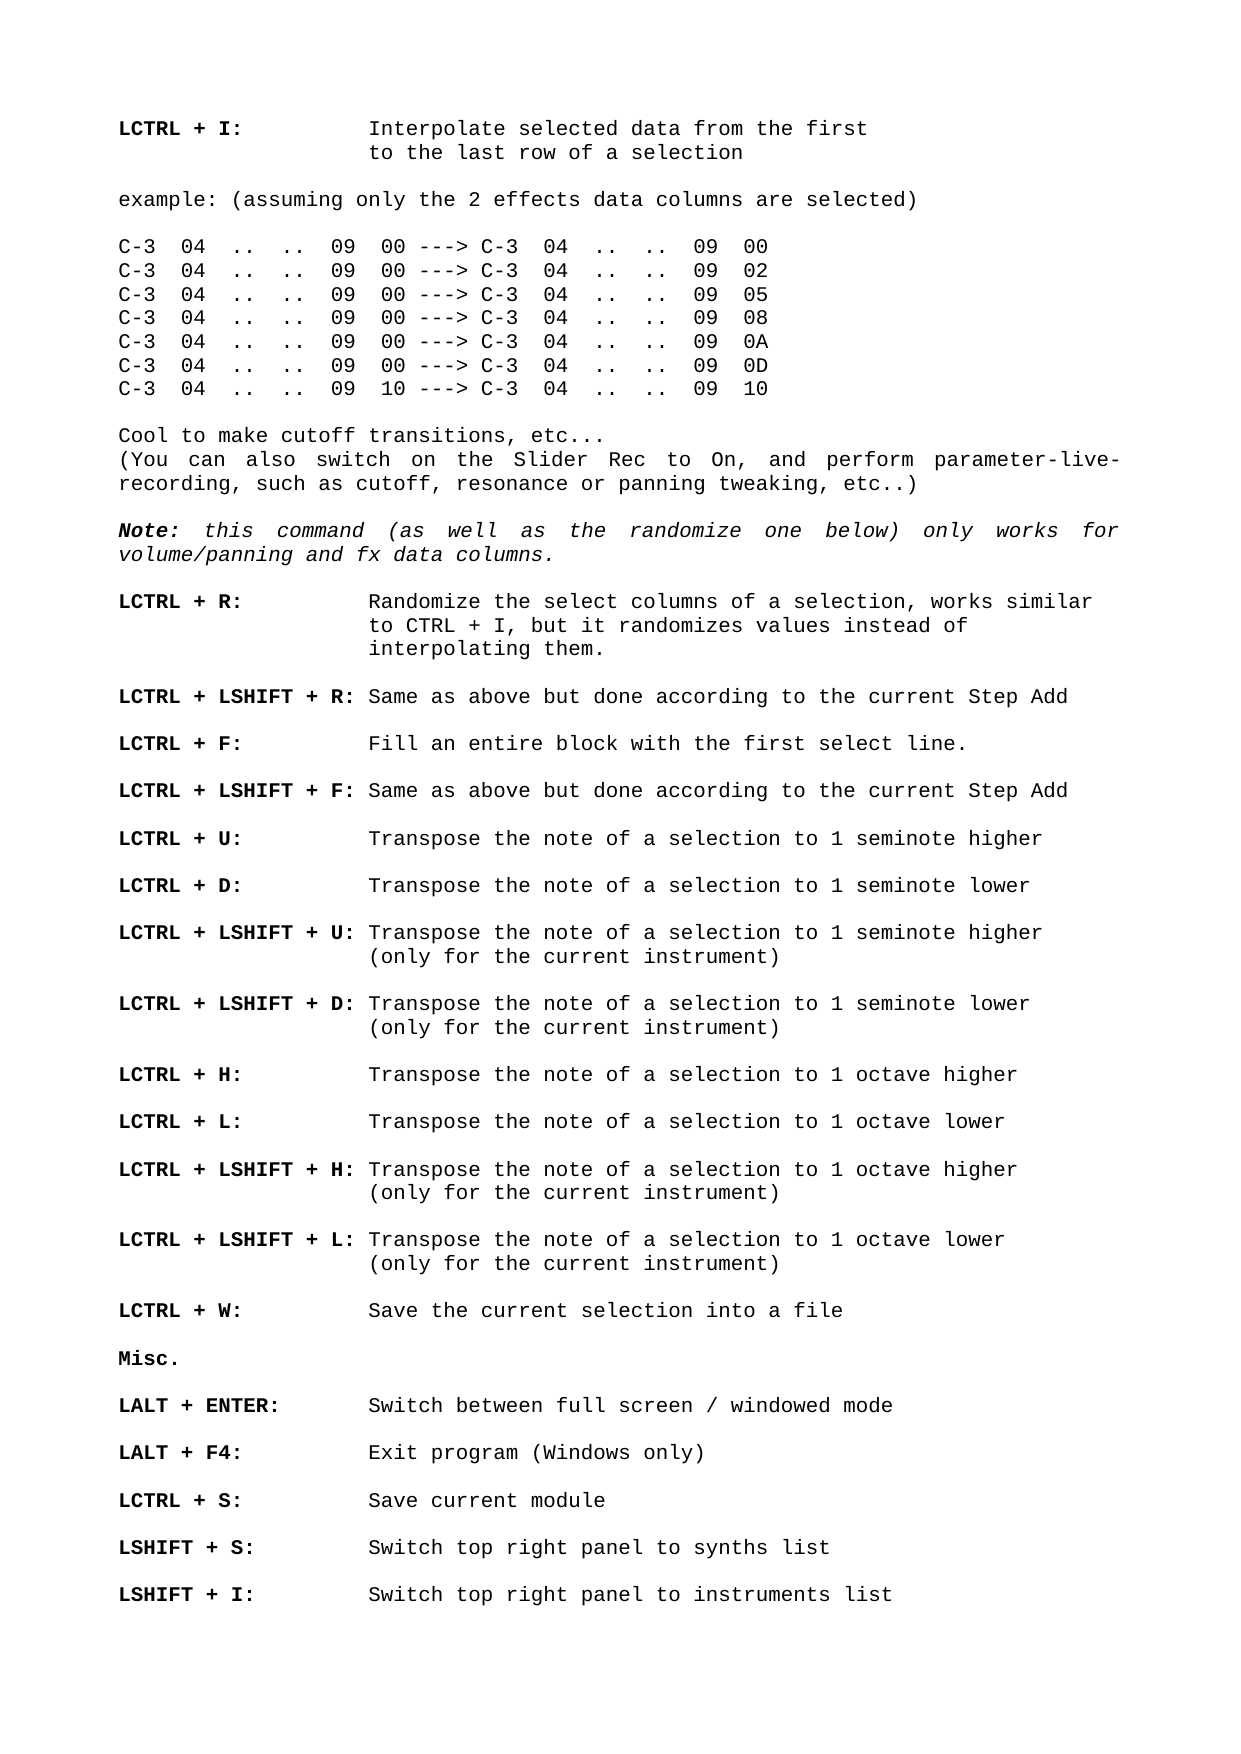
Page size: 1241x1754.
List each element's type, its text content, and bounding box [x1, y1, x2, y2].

text LALT + F4: Exit program (Windows only) [118, 1442, 1122, 1466]
text interpolating them. [118, 638, 1122, 662]
text LCTRL + U: Transpose the note of a selection to 1 seminote higher [118, 827, 1122, 851]
text (only for the current instrument) [118, 946, 1122, 969]
text C-3 04 .. .. 09 00 ---> C-3 04 .. .. 09 05 [118, 284, 1122, 307]
text C-3 04 .. .. 09 00 ---> C-3 04 .. .. 09 00 [118, 236, 1122, 260]
text LCTRL + I: Interpolate selected data from the first [118, 118, 1122, 142]
text LCTRL + W: Save the current selection into a file [118, 1300, 1122, 1324]
text Misc. [118, 1348, 1122, 1371]
text C-3 04 .. .. 09 00 ---> C-3 04 .. .. 09 08 [118, 307, 1122, 331]
text LCTRL + H: Transpose the note of a selection to 1 octave higher [118, 1064, 1122, 1088]
text LCTRL + LSHIFT + L: Transpose the note of a selection to 1 octave lower [118, 1229, 1122, 1253]
text (only for the current instrument) [118, 1182, 1122, 1206]
text LCTRL + LSHIFT + U: Transpose the note of a selection to 1 seminote higher [118, 922, 1122, 946]
text LCTRL + F: Fill an entire block with the first select line. [118, 733, 1122, 757]
text LCTRL + LSHIFT + D: Transpose the note of a selection to 1 seminote lower [118, 993, 1122, 1017]
text (You can also switch on the Slider Rec to On, and perform parameter-live-recording, such as cutoff, resonance or panning tweaking, etc..) [118, 449, 1122, 496]
text LCTRL + LSHIFT + F: Same as above but done according to the current Step Add [118, 780, 1122, 804]
text C-3 04 .. .. 09 00 ---> C-3 04 .. .. 09 0A [118, 331, 1122, 354]
text Cool to make cutoff transitions, etc... [118, 426, 1122, 449]
text C-3 04 .. .. 09 10 ---> C-3 04 .. .. 09 10 [118, 378, 1122, 402]
text LCTRL + L: Transpose the note of a selection to 1 octave lower [118, 1111, 1122, 1135]
text LCTRL + S: Save current module [118, 1489, 1122, 1513]
text LCTRL + LSHIFT + R: Same as above but done according to the current Step Add [118, 686, 1122, 709]
text C-3 04 .. .. 09 00 ---> C-3 04 .. .. 09 02 [118, 260, 1122, 284]
text C-3 04 .. .. 09 00 ---> C-3 04 .. .. 09 0D [118, 354, 1122, 378]
text example: (assuming only the 2 effects data columns are selected) [118, 189, 1122, 213]
text LSHIFT + S: Switch top right panel to synths list [118, 1537, 1122, 1561]
text Note: this command (as well as the randomize one below) only works for volume/panning and fx data columns. [118, 520, 1122, 567]
text LSHIFT + I: Switch top right panel to instruments list [118, 1584, 1122, 1608]
text (only for the current instrument) [118, 1253, 1122, 1277]
text (only for the current instrument) [118, 1017, 1122, 1040]
text to CTRL + I, but it randomizes values instead of [118, 615, 1122, 638]
text LCTRL + LSHIFT + H: Transpose the note of a selection to 1 octave higher [118, 1158, 1122, 1182]
text LCTRL + R: Randomize the select columns of a selection, works similar [118, 591, 1122, 615]
text LALT + ENTER: Switch between full screen / windowed mode [118, 1395, 1122, 1419]
text to the last row of a selection [118, 142, 1122, 165]
text LCTRL + D: Transpose the note of a selection to 1 seminote lower [118, 875, 1122, 898]
